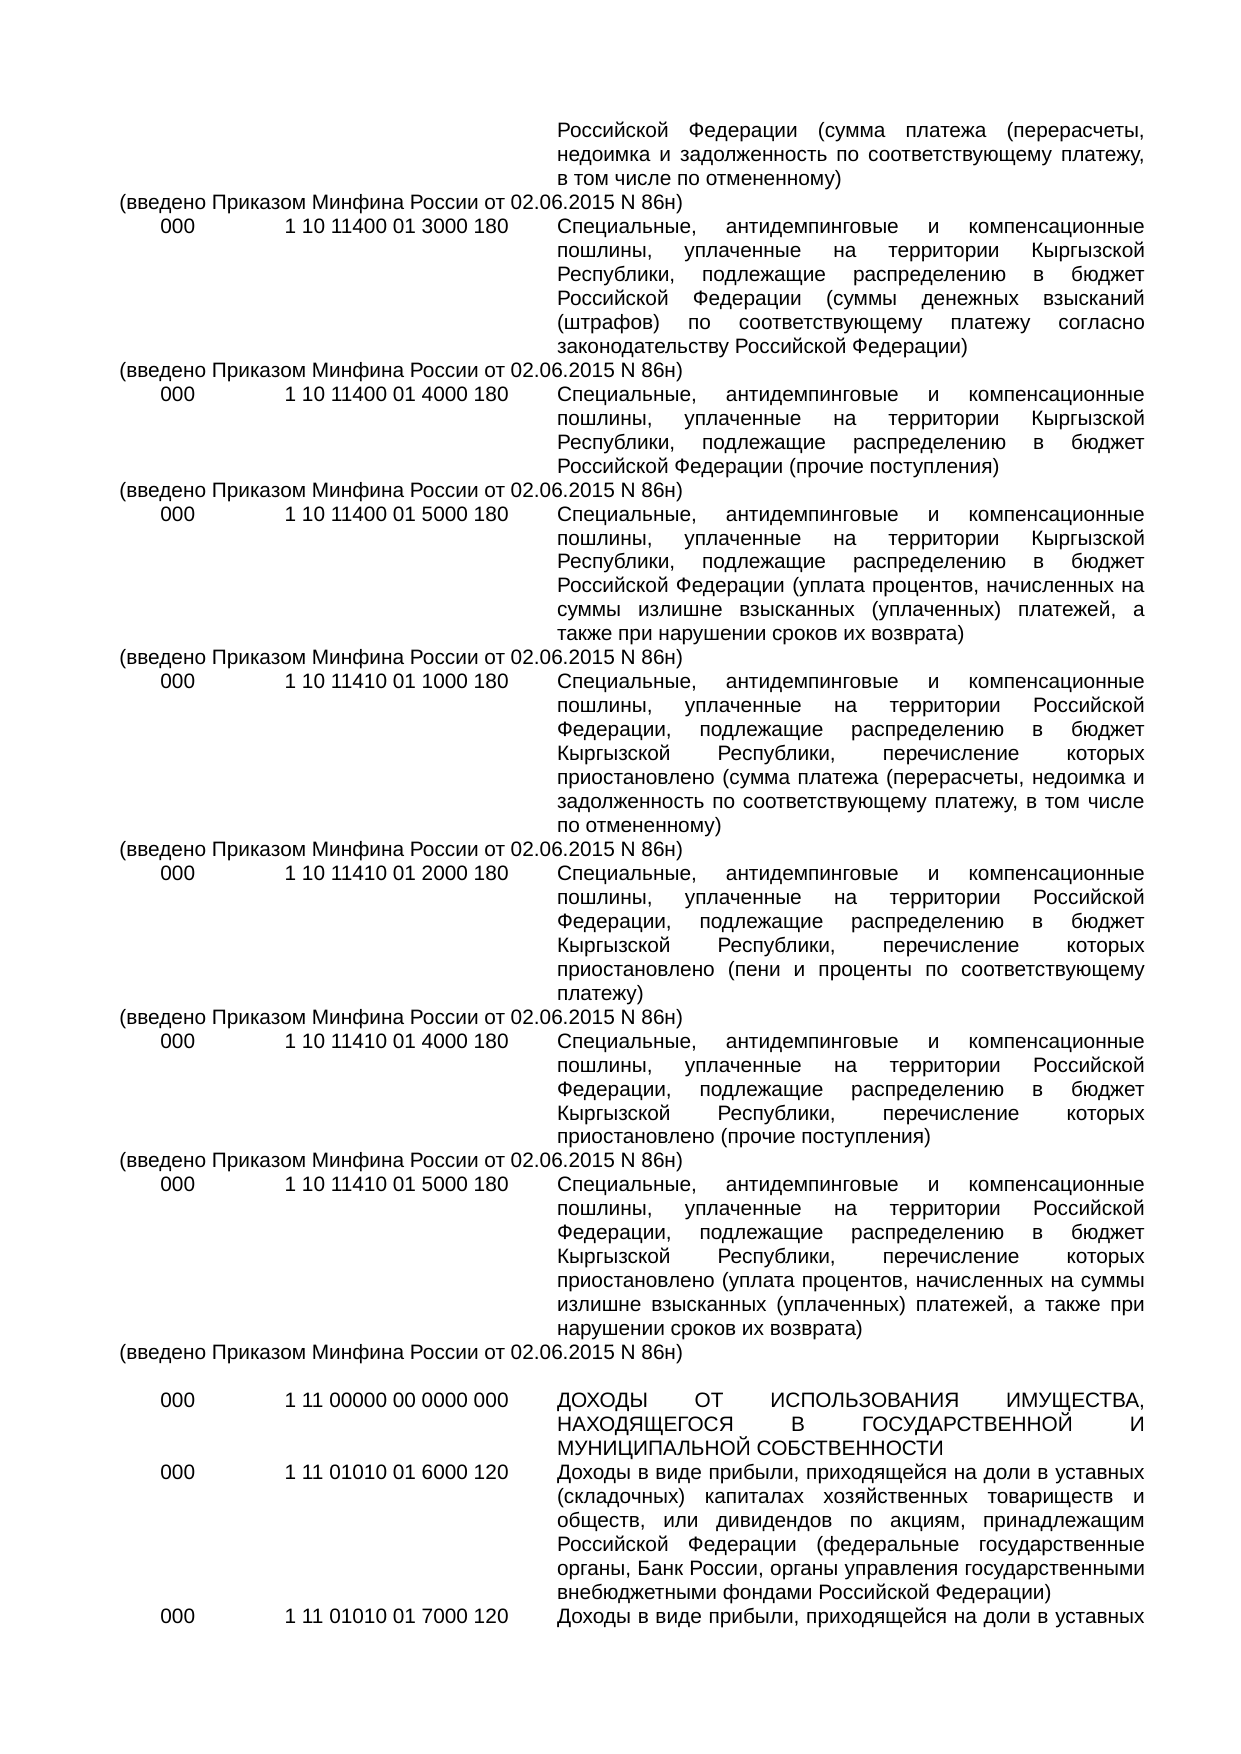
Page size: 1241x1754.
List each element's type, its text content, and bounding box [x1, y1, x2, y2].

table_cell 000 [118, 382, 237, 477]
table_cell 1 11 01010 01 6000 120 [237, 1460, 556, 1603]
table_cell 000 [118, 669, 237, 837]
table_cell (введено Приказом Минфина России от 02.06.2015 N 86н) [118, 358, 1146, 382]
table_cell 000 [118, 1172, 237, 1340]
table_cell 1 10 11410 01 4000 180 [237, 1029, 556, 1148]
table_cell 1 11 00000 00 0000 000 [237, 1388, 556, 1460]
table_cell 000 [118, 1029, 237, 1148]
table_cell (введено Приказом Минфина России от 02.06.2015 N 86н) [118, 190, 1146, 214]
table_cell 1 10 11400 01 4000 180 [237, 382, 556, 477]
table_cell Доходы в виде прибыли, приходящейся на доли в уставных [556, 1604, 1146, 1627]
table_cell 1 10 11410 01 2000 180 [237, 861, 556, 1004]
table_cell 1 10 11410 01 5000 180 [237, 1172, 556, 1340]
table_cell [118, 1364, 237, 1388]
table_cell (введено Приказом Минфина России от 02.06.2015 N 86н) [118, 1005, 1146, 1028]
table_cell (введено Приказом Минфина России от 02.06.2015 N 86н) [118, 1148, 1146, 1172]
table_cell Российской Федерации (сумма платежа (перерасчеты, недоимка и задолженность по соответствующему платежу, в том числе по отмененному) [556, 118, 1146, 190]
table_cell 000 [118, 1604, 237, 1627]
table_cell ДОХОДЫ ОТ ИСПОЛЬЗОВАНИЯ ИМУЩЕСТВА, НАХОДЯЩЕГОСЯ В ГОСУДАРСТВЕННОЙ И МУНИЦИПАЛЬНОЙ СОБСТВЕННОСТИ [556, 1388, 1146, 1460]
table_cell Специальные, антидемпинговые и компенсационные пошлины, уплаченные на территории Кыргызской Республики, подлежащие распределению в бюджет Российской Федерации (суммы денежных взысканий (штрафов) по соответствующему платежу согласно законодательству Российской Федерации) [556, 214, 1146, 358]
table_cell [556, 1364, 1146, 1388]
table_cell Специальные, антидемпинговые и компенсационные пошлины, уплаченные на территории Российской Федерации, подлежащие распределению в бюджет Кыргызской Республики, перечисление которых приостановлено (прочие поступления) [556, 1029, 1146, 1148]
table_cell 000 [118, 1460, 237, 1603]
table_cell (введено Приказом Минфина России от 02.06.2015 N 86н) [118, 837, 1146, 861]
table_cell 000 [118, 214, 237, 358]
table_cell 1 10 11410 01 1000 180 [237, 669, 556, 837]
table_cell 000 [118, 501, 237, 645]
table_cell [237, 118, 556, 190]
table_cell Специальные, антидемпинговые и компенсационные пошлины, уплаченные на территории Российской Федерации, подлежащие распределению в бюджет Кыргызской Республики, перечисление которых приостановлено (сумма платежа (перерасчеты, недоимка и задолженность по соответствующему платежу, в том числе по отмененному) [556, 669, 1146, 837]
table_cell 1 11 01010 01 7000 120 [237, 1604, 556, 1627]
table_cell 1 10 11400 01 5000 180 [237, 501, 556, 645]
table_cell Специальные, антидемпинговые и компенсационные пошлины, уплаченные на территории Российской Федерации, подлежащие распределению в бюджет Кыргызской Республики, перечисление которых приостановлено (пени и проценты по соответствующему платежу) [556, 861, 1146, 1004]
table_cell (введено Приказом Минфина России от 02.06.2015 N 86н) [118, 478, 1146, 501]
table_cell (введено Приказом Минфина России от 02.06.2015 N 86н) [118, 645, 1146, 669]
table_cell Специальные, антидемпинговые и компенсационные пошлины, уплаченные на территории Российской Федерации, подлежащие распределению в бюджет Кыргызской Республики, перечисление которых приостановлено (уплата процентов, начисленных на суммы излишне взысканных (уплаченных) платежей, а также при нарушении сроков их возврата) [556, 1172, 1146, 1340]
table_cell Доходы в виде прибыли, приходящейся на доли в уставных (складочных) капиталах хозяйственных товариществ и обществ, или дивидендов по акциям, принадлежащим Российской Федерации (федеральные государственные органы, Банк России, органы управления государственными внебюджетными фондами Российской Федерации) [556, 1460, 1146, 1603]
table_cell [237, 1364, 556, 1388]
table_cell Специальные, антидемпинговые и компенсационные пошлины, уплаченные на территории Кыргызской Республики, подлежащие распределению в бюджет Российской Федерации (прочие поступления) [556, 382, 1146, 477]
table_cell 000 [118, 861, 237, 1004]
table_cell Специальные, антидемпинговые и компенсационные пошлины, уплаченные на территории Кыргызской Республики, подлежащие распределению в бюджет Российской Федерации (уплата процентов, начисленных на суммы излишне взысканных (уплаченных) платежей, а также при нарушении сроков их возврата) [556, 501, 1146, 645]
table_cell [118, 118, 237, 190]
table_cell 000 [118, 1388, 237, 1460]
table_cell (введено Приказом Минфина России от 02.06.2015 N 86н) [118, 1340, 1146, 1364]
table_cell 1 10 11400 01 3000 180 [237, 214, 556, 358]
